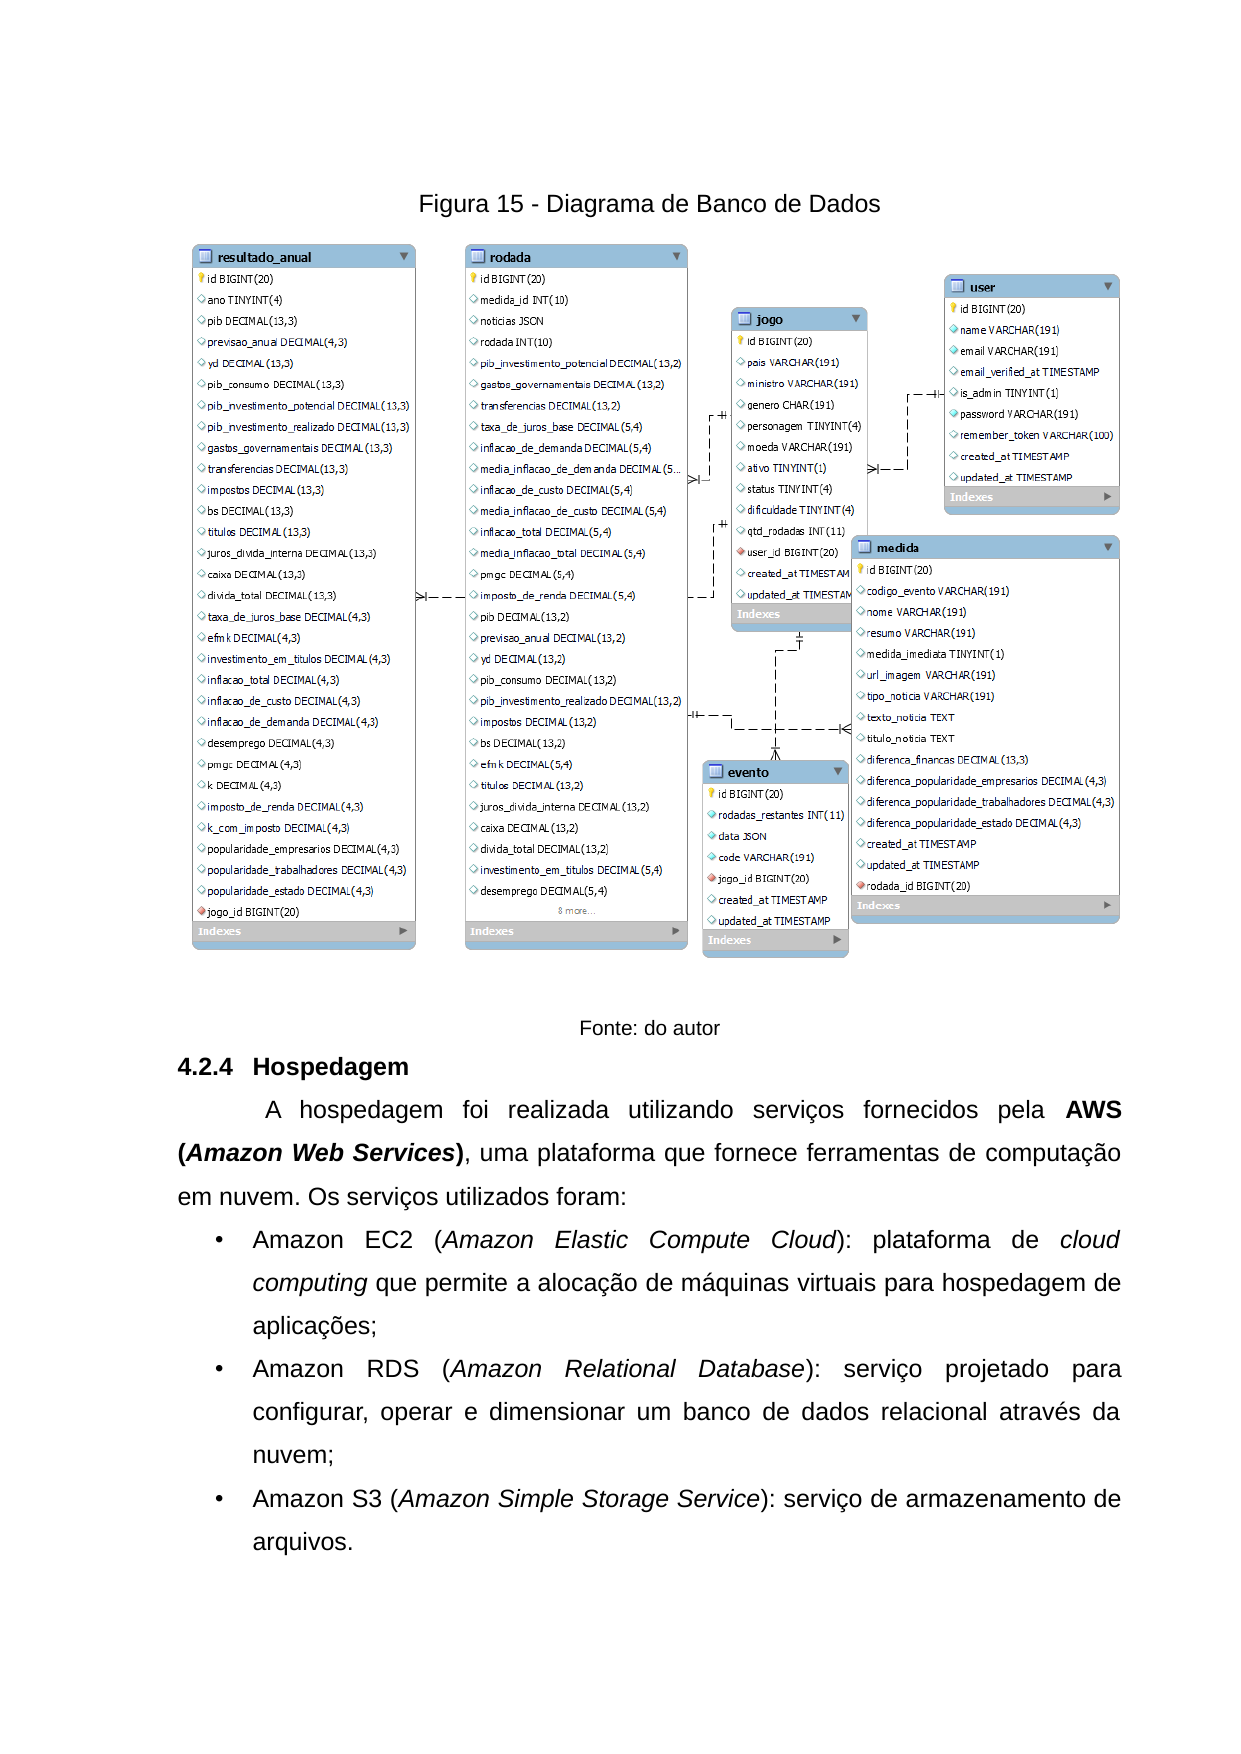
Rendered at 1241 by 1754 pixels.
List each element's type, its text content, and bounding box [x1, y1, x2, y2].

list Amazon S3 (Amazon Simple Storage Service): serviço de armazenamento de arquivos. [215, 1484, 1122, 1556]
text A hospedagem foi realizada utilizando serviços fornecidos pela AWS (Amazon Web Services), uma plataforma que fornece ferramentas de computação em nuvem. Os serviços utilizados foram: [177, 1095, 1122, 1210]
list Amazon EC2 (Amazon Elastic Compute Cloud): plataforma de cloud computing que permite a alocação de máquinas virtuais para hospedagem de aplicações; [215, 1225, 1122, 1340]
list Amazon RDS (Amazon Relational Database): serviço projetado para configurar, operar e dimensionar um banco de dados relacional através da nuvem; [215, 1354, 1122, 1469]
text Figura 15 - Diagrama de Banco de Dados [177, 189, 1122, 1004]
text Fonte: do autor [177, 1004, 1122, 1040]
subtitle Hospedagem [177, 1052, 1122, 1081]
picture [182, 244, 1128, 976]
text [177, 177, 1122, 189]
